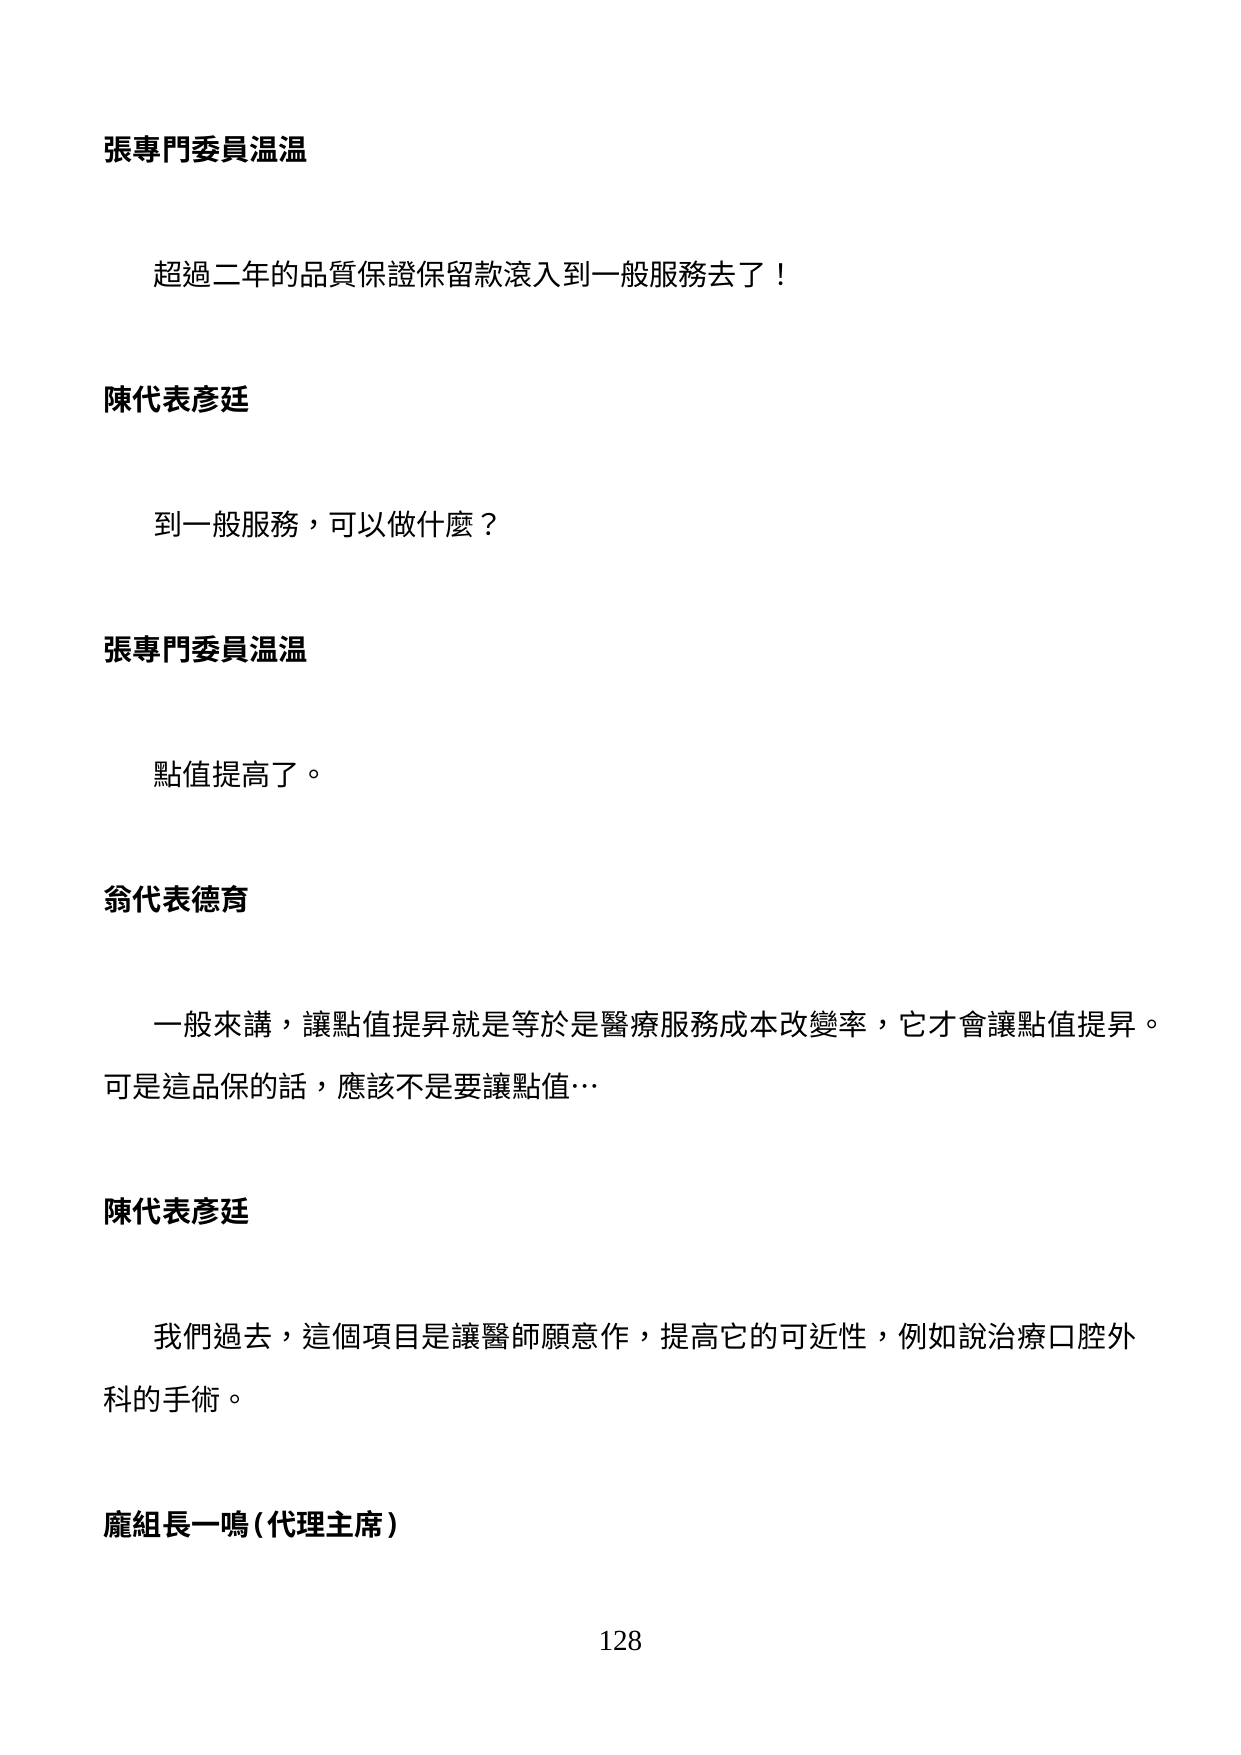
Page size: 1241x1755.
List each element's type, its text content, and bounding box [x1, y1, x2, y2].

text 陳代表彥廷 [103, 1168, 1137, 1231]
text 張專門委員温温 [103, 106, 1137, 168]
text 超過二年的品質保證保留款滾入到一般服務去了！ [103, 231, 1137, 293]
text 點值提高了。 [103, 731, 1137, 793]
text 我們過去，這個項目是讓醫師願意作，提高它的可近性，例如說治療口腔外科的手術。 [103, 1293, 1137, 1418]
text 龐組長一鳴(代理主席) [103, 1481, 1137, 1543]
text 到一般服務，可以做什麼？ [103, 481, 1137, 543]
text 翁代表德育 [103, 856, 1137, 918]
text 陳代表彥廷 [103, 356, 1137, 418]
text 一般來講，讓點值提昇就是等於是醫療服務成本改變率，它才會讓點值提昇。可是這品保的話，應該不是要讓點值… [103, 981, 1137, 1106]
text 張專門委員温温 [103, 606, 1137, 668]
